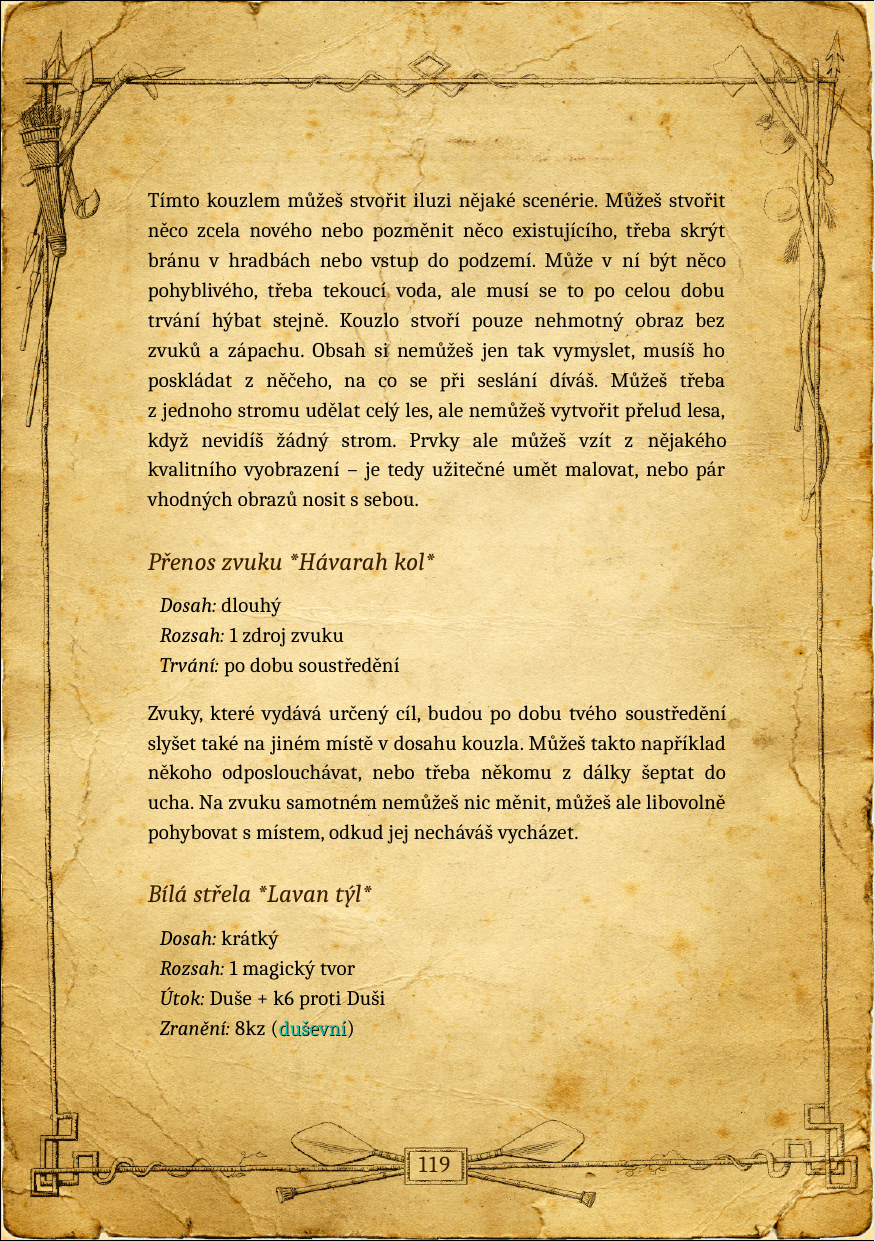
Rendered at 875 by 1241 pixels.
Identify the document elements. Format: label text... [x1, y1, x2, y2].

text Tímto kouzlem můžeš stvořit iluzi nějaké scenérie. Můžeš stvořit něco zcela nového nebo pozměnit něco existujícího, třeba skrýt bránu v⁠ hradbách nebo vstup do podzemí. Může v⁠ ní být něco pohyblivého, třeba tekoucí voda, ale musí se to po celou dobu trvání hýbat stejně. Kouzlo stvoří pouze nehmotný obraz bez zvuků a⁠ zápachu. Obsah si nemůžeš jen tak vymyslet, musíš ho poskládat z⁠ něčeho, na co se při seslání díváš. Můžeš třeba z⁠ jednoho stromu udělat celý les, ale nemůžeš vytvořit přelud lesa, když nevidíš žádný strom. Prvky ale můžeš vzít z⁠ nějakého kvalitního vyobrazení – je tedy užitečné umět malovat, nebo pár vhodných obrazů nosit s⁠ sebou. [148, 189, 726, 512]
text Zvuky, které vydává určený cíl, budou po dobu tvého soustředění slyšet také na jiném místě v⁠ dosahu kouzla. Můžeš takto například někoho odposlouchávat, nebo třeba někomu z⁠ dálky šeptat do ucha. Na zvuku samotném nemůžeš nic měnit, můžeš ale libovolně pohybovat s⁠ místem, odkud jej necháváš vycházet. [148, 701, 726, 845]
text Dosah: krátký [159, 927, 726, 951]
picture [1, 1, 874, 1240]
text Zranění: 8kz (duševní) [159, 1016, 726, 1040]
text Dosah: dlouhý [159, 594, 726, 618]
subtitle Přenos zvuku *Hávarah kol* [148, 547, 726, 576]
text Trvání: po dobu soustředění [159, 654, 726, 678]
text Rozsah: 1 magický tvor [159, 957, 726, 981]
text Útok: Duše + k6 proti Duši [159, 986, 726, 1010]
subtitle Bílá střela *Lavan týl* [148, 880, 726, 909]
text Rozsah: 1 zdroj zvuku [159, 624, 726, 648]
